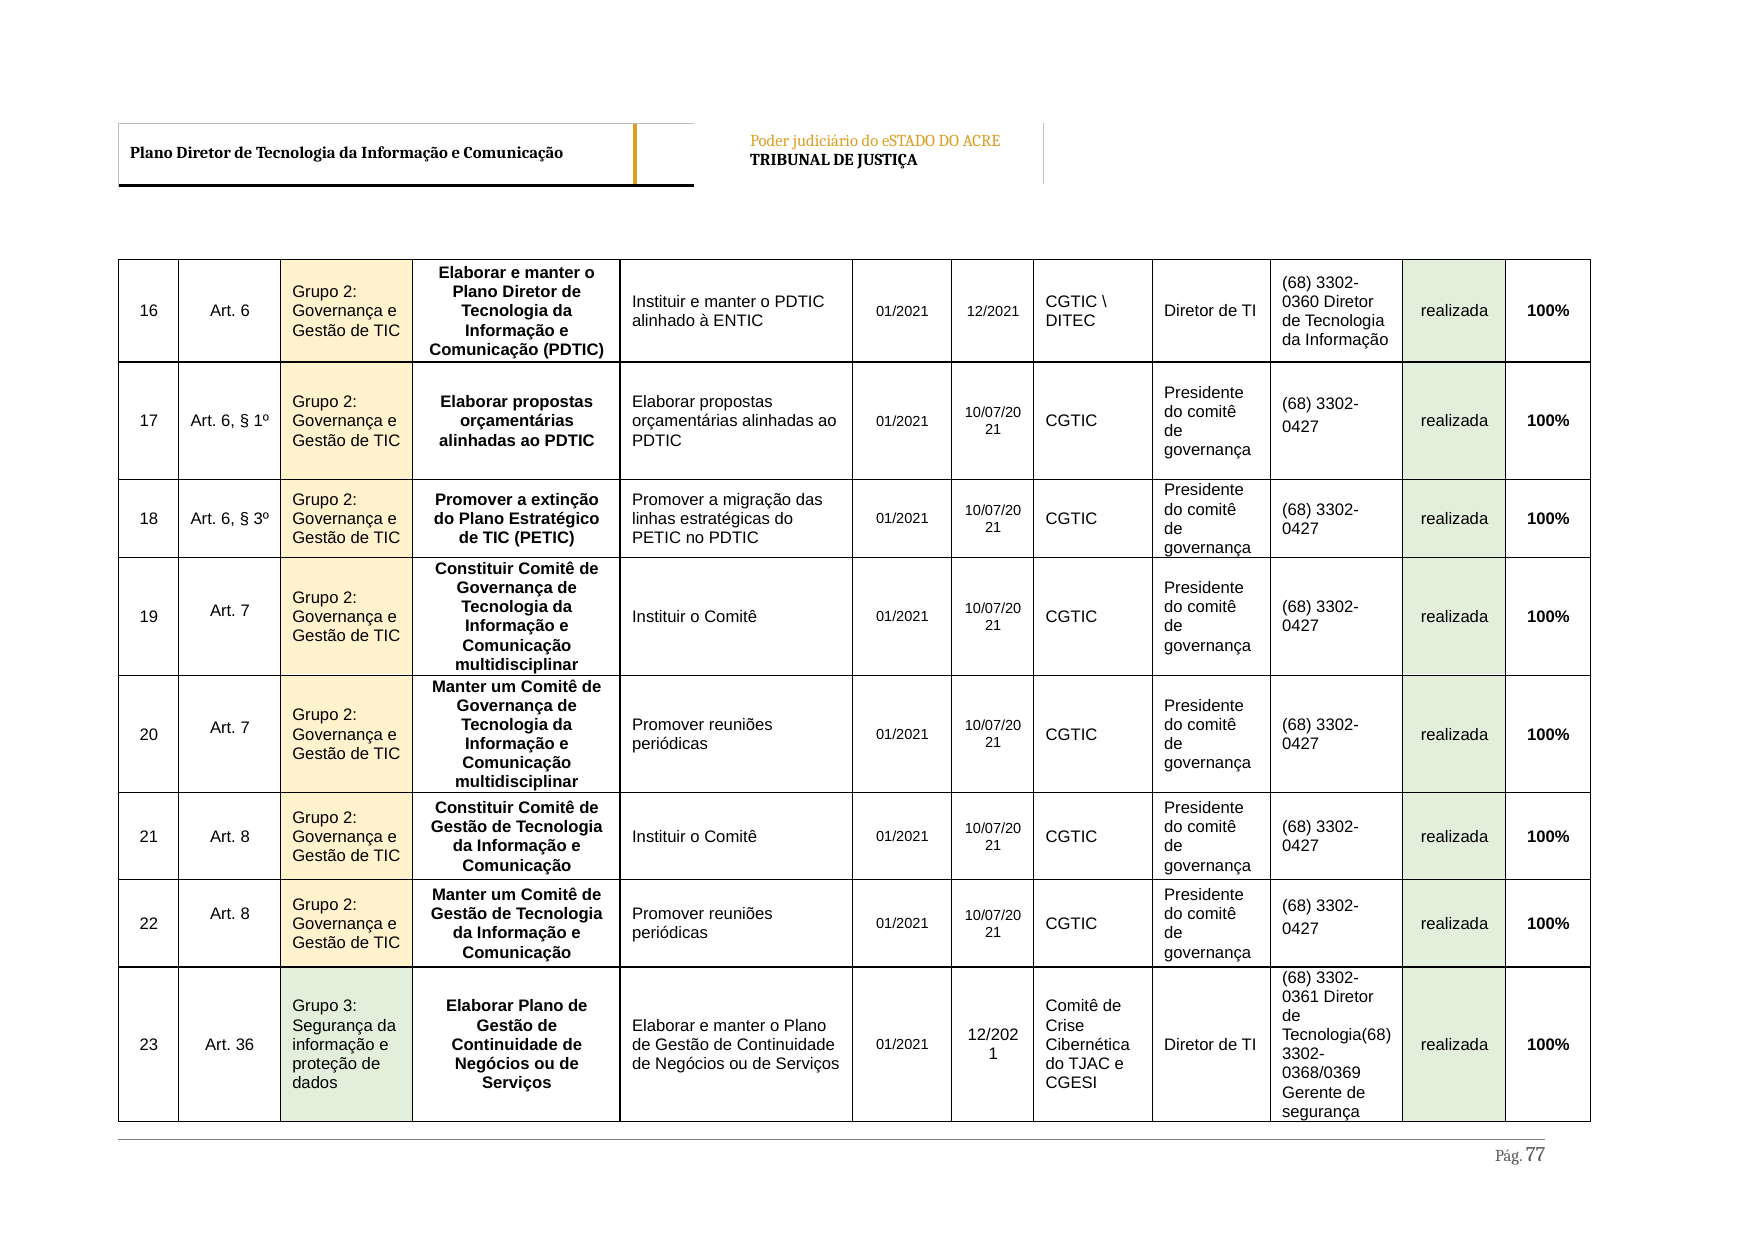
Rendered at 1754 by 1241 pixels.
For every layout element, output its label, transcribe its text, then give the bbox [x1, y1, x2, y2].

table_cell 01/2021 [853, 480, 951, 557]
table_cell (68) 3302-0361 Diretor de Tecnologia(68) 3302-0368/0369 Gerente de segurança [1271, 968, 1402, 1121]
table_cell CGTIC [1034, 880, 1152, 966]
table_cell CGTIC [1034, 558, 1152, 674]
table_cell Presidente do comitê de governança [1153, 676, 1270, 792]
table_cell (68) 3302-0360 Diretor de Tecnologia da Informação [1271, 260, 1402, 361]
table_cell realizada [1403, 793, 1505, 879]
table_cell Presidente do comitê de governança [1153, 558, 1270, 674]
table_cell Grupo 2: Governança e Gestão de TIC [281, 363, 412, 479]
table_cell CGTIC [1034, 676, 1152, 792]
table_cell Art. 36 [179, 968, 280, 1121]
table_cell 01/2021 [853, 260, 951, 361]
table_cell Grupo 3: Segurança da informação e proteção de dados [281, 968, 412, 1121]
table_cell CGTIC [1034, 480, 1152, 557]
table_cell Art. 8 [179, 880, 280, 966]
table_cell Diretor de TI [1153, 260, 1270, 361]
table_cell 10/07/2021 [952, 793, 1033, 879]
table_cell Grupo 2: Governança e Gestão de TIC [281, 558, 412, 674]
table_cell Presidente do comitê de governança [1153, 480, 1270, 557]
table_cell realizada [1403, 363, 1505, 479]
table_cell 100% [1506, 968, 1590, 1121]
table_cell (68) 3302-0427 [1271, 793, 1402, 879]
table_cell Instituir e manter o PDTIC alinhado à ENTIC [621, 260, 852, 361]
table_cell Comitê de Crise Cibernética do TJAC e CGESI [1034, 968, 1152, 1121]
table_cell 10/07/2021 [952, 363, 1033, 479]
table_cell Grupo 2: Governança e Gestão de TIC [281, 260, 412, 361]
table_cell Art. 7 [179, 558, 280, 674]
table_cell Promover a migração das linhas estratégicas do PETIC no PDTIC [621, 480, 852, 557]
table_cell 10/07/2021 [952, 676, 1033, 792]
table_cell 01/2021 [853, 880, 951, 966]
table_cell Elaborar e manter o Plano Diretor de Tecnologia da Informação e Comunicação (PDTIC) [413, 260, 619, 361]
table_cell Art. 7 [179, 676, 280, 792]
table_cell Promover reuniões periódicas [621, 676, 852, 792]
table_cell 01/2021 [853, 968, 951, 1121]
table_cell (68) 3302-0427 [1271, 363, 1402, 479]
table_cell realizada [1403, 968, 1505, 1121]
table_cell Constituir Comitê de Governança de Tecnologia da Informação e Comunicação multidisciplinar [413, 558, 619, 674]
table_cell realizada [1403, 480, 1505, 557]
table_cell 100% [1506, 558, 1590, 674]
table_cell Elaborar propostas orçamentárias alinhadas ao PDTIC [621, 363, 852, 479]
table_cell 100% [1506, 260, 1590, 361]
table_cell 01/2021 [853, 363, 951, 479]
table_cell 18 [119, 480, 178, 557]
table_cell Instituir o Comitê [621, 793, 852, 879]
table_cell 23 [119, 968, 178, 1121]
table_cell Elaborar propostas orçamentárias alinhadas ao PDTIC [413, 363, 619, 479]
table_cell 16 [119, 260, 178, 361]
table_cell Grupo 2: Governança e Gestão de TIC [281, 480, 412, 557]
table_cell 12/2021 [952, 968, 1033, 1121]
table_cell Promover reuniões periódicas [621, 880, 852, 966]
table_cell Constituir Comitê de Gestão de Tecnologia da Informação e Comunicação [413, 793, 619, 879]
table_cell Elaborar e manter o Plano de Gestão de Continuidade de Negócios ou de Serviços [621, 968, 852, 1121]
table_cell (68) 3302-0427 [1271, 676, 1402, 792]
table_cell Art. 6 [179, 260, 280, 361]
table_cell CGTIC \ DITEC [1034, 260, 1152, 361]
table_cell Elaborar Plano de Gestão de Continuidade de Negócios ou de Serviços [413, 968, 619, 1121]
table_cell Presidente do comitê de governança [1153, 880, 1270, 966]
table_cell 10/07/2021 [952, 480, 1033, 557]
table_cell 100% [1506, 793, 1590, 879]
table_cell 19 [119, 558, 178, 674]
table_cell Presidente do comitê de governança [1153, 363, 1270, 479]
table_cell 17 [119, 363, 178, 479]
table_cell realizada [1403, 676, 1505, 792]
table_cell Manter um Comitê de Governança de Tecnologia da Informação e Comunicação multidisciplinar [413, 676, 619, 792]
table_cell 01/2021 [853, 558, 951, 674]
table_cell 12/2021 [952, 260, 1033, 361]
table_cell Grupo 2: Governança e Gestão de TIC [281, 880, 412, 966]
table_cell 100% [1506, 363, 1590, 479]
table_cell Art. 6, § 3º [179, 480, 280, 557]
table_cell (68) 3302-0427 [1271, 480, 1402, 557]
table_cell 100% [1506, 880, 1590, 966]
table_cell Art. 6, § 1º [179, 363, 280, 479]
table_cell 10/07/2021 [952, 880, 1033, 966]
table_cell realizada [1403, 558, 1505, 674]
table_cell 20 [119, 676, 178, 792]
table_cell realizada [1403, 880, 1505, 966]
table_cell CGTIC [1034, 793, 1152, 879]
table_cell 10/07/2021 [952, 558, 1033, 674]
table_cell Presidente do comitê de governança [1153, 793, 1270, 879]
table_cell Instituir o Comitê [621, 558, 852, 674]
table_cell Grupo 2: Governança e Gestão de TIC [281, 676, 412, 792]
table_cell (68) 3302-0427 [1271, 880, 1402, 966]
table_cell realizada [1403, 260, 1505, 361]
table_cell (68) 3302-0427 [1271, 558, 1402, 674]
table_cell 01/2021 [853, 676, 951, 792]
table_cell 01/2021 [853, 793, 951, 879]
table_cell Manter um Comitê de Gestão de Tecnologia da Informação e Comunicação [413, 880, 619, 966]
table_cell 22 [119, 880, 178, 966]
table_cell Promover a extinção do Plano Estratégico de TIC (PETIC) [413, 480, 619, 557]
table_cell CGTIC [1034, 363, 1152, 479]
table_cell 21 [119, 793, 178, 879]
table_cell Art. 8 [179, 793, 280, 879]
table_cell 100% [1506, 676, 1590, 792]
table_cell Grupo 2: Governança e Gestão de TIC [281, 793, 412, 879]
table_cell Diretor de TI [1153, 968, 1270, 1121]
table_cell 100% [1506, 480, 1590, 557]
